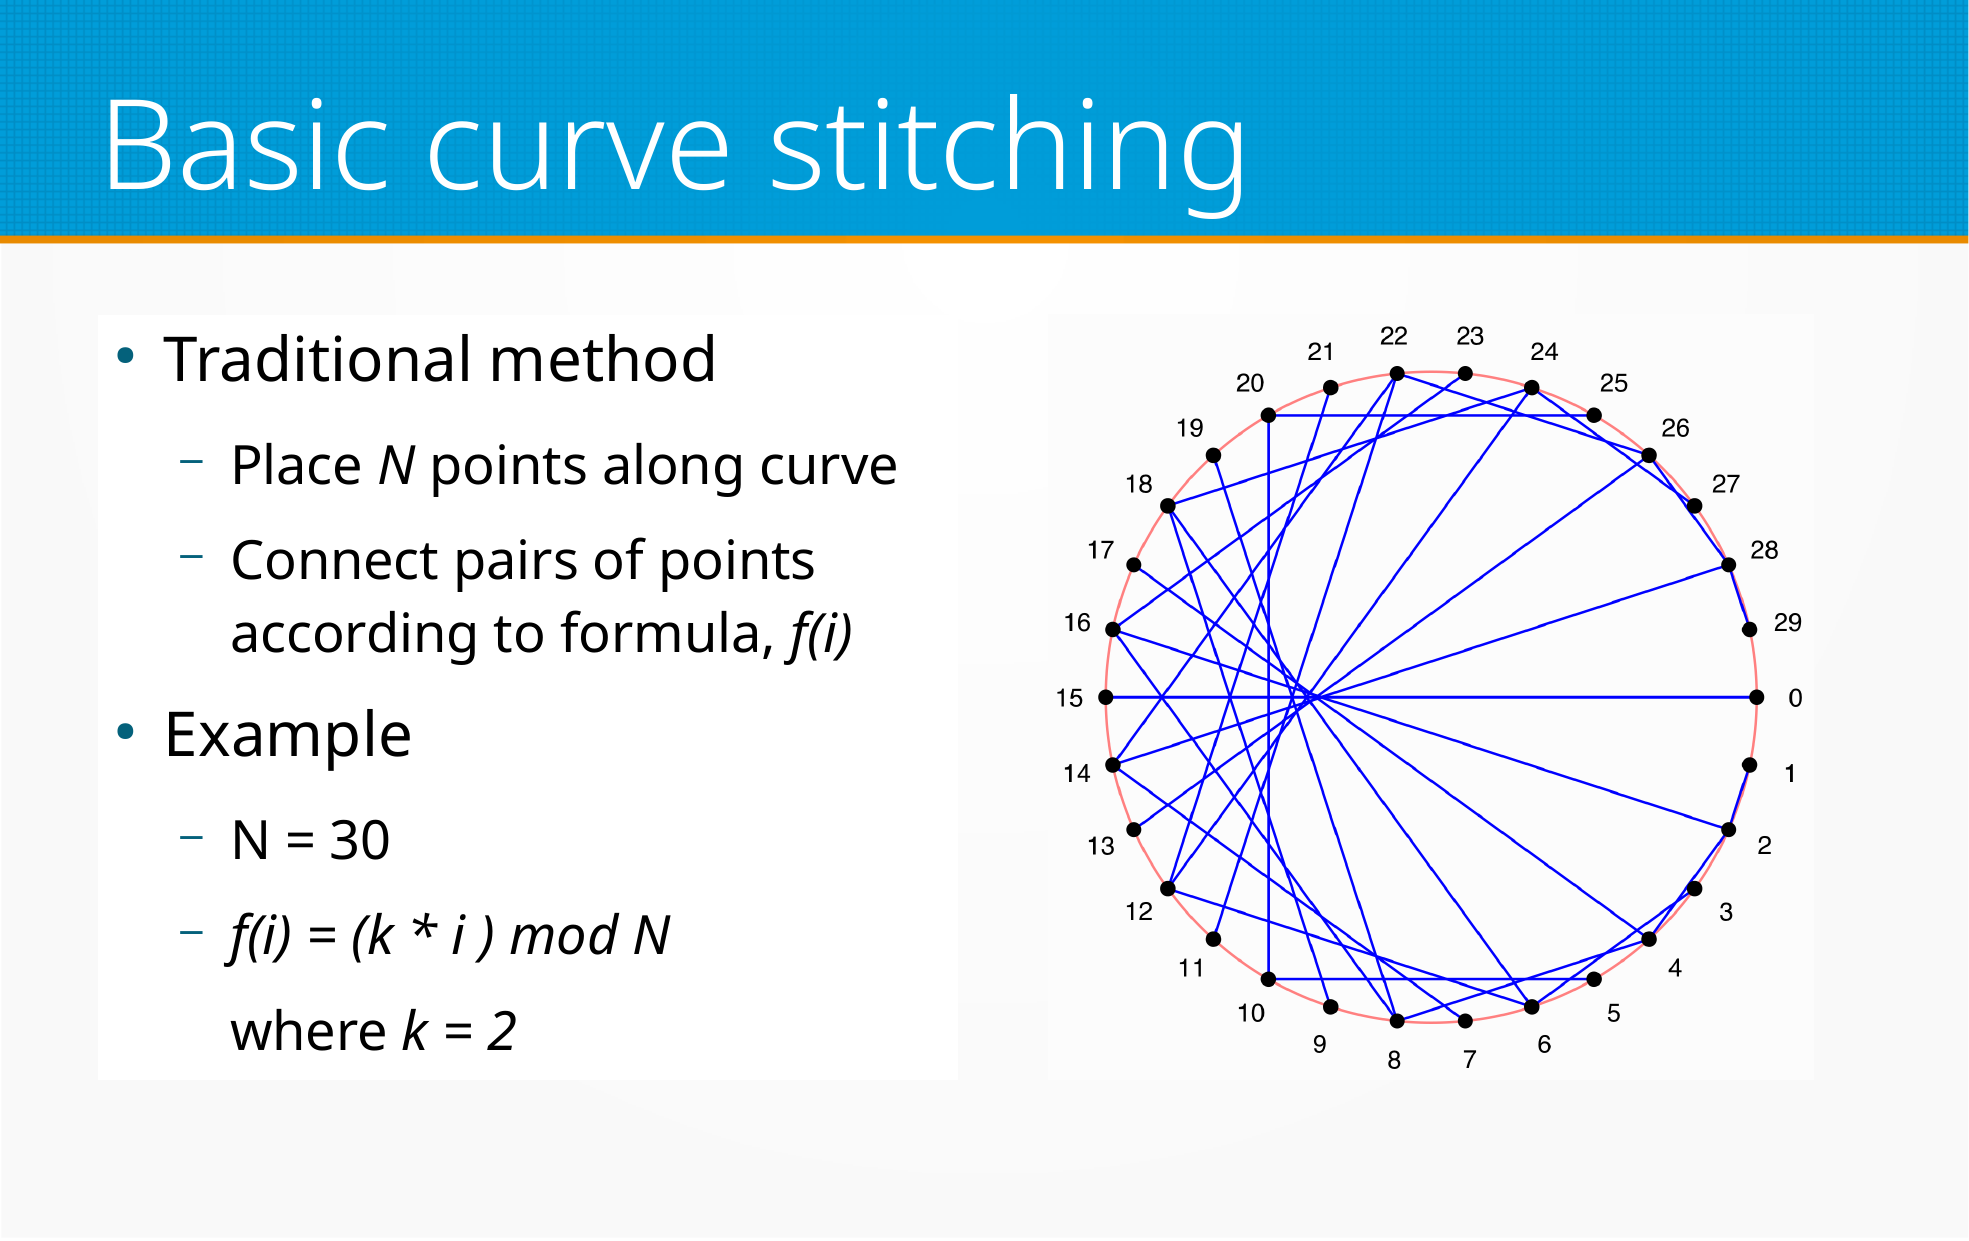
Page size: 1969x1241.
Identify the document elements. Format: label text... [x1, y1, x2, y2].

picture [0, 236, 1969, 1241]
list Traditional method Place N points along curve Connect pairs of points according to formula, f(i) Example N = 30 f(i) = (k * i ) mod N where k = 2 [98, 314, 958, 1080]
title Basic curve stitching [98, 19, 1870, 227]
